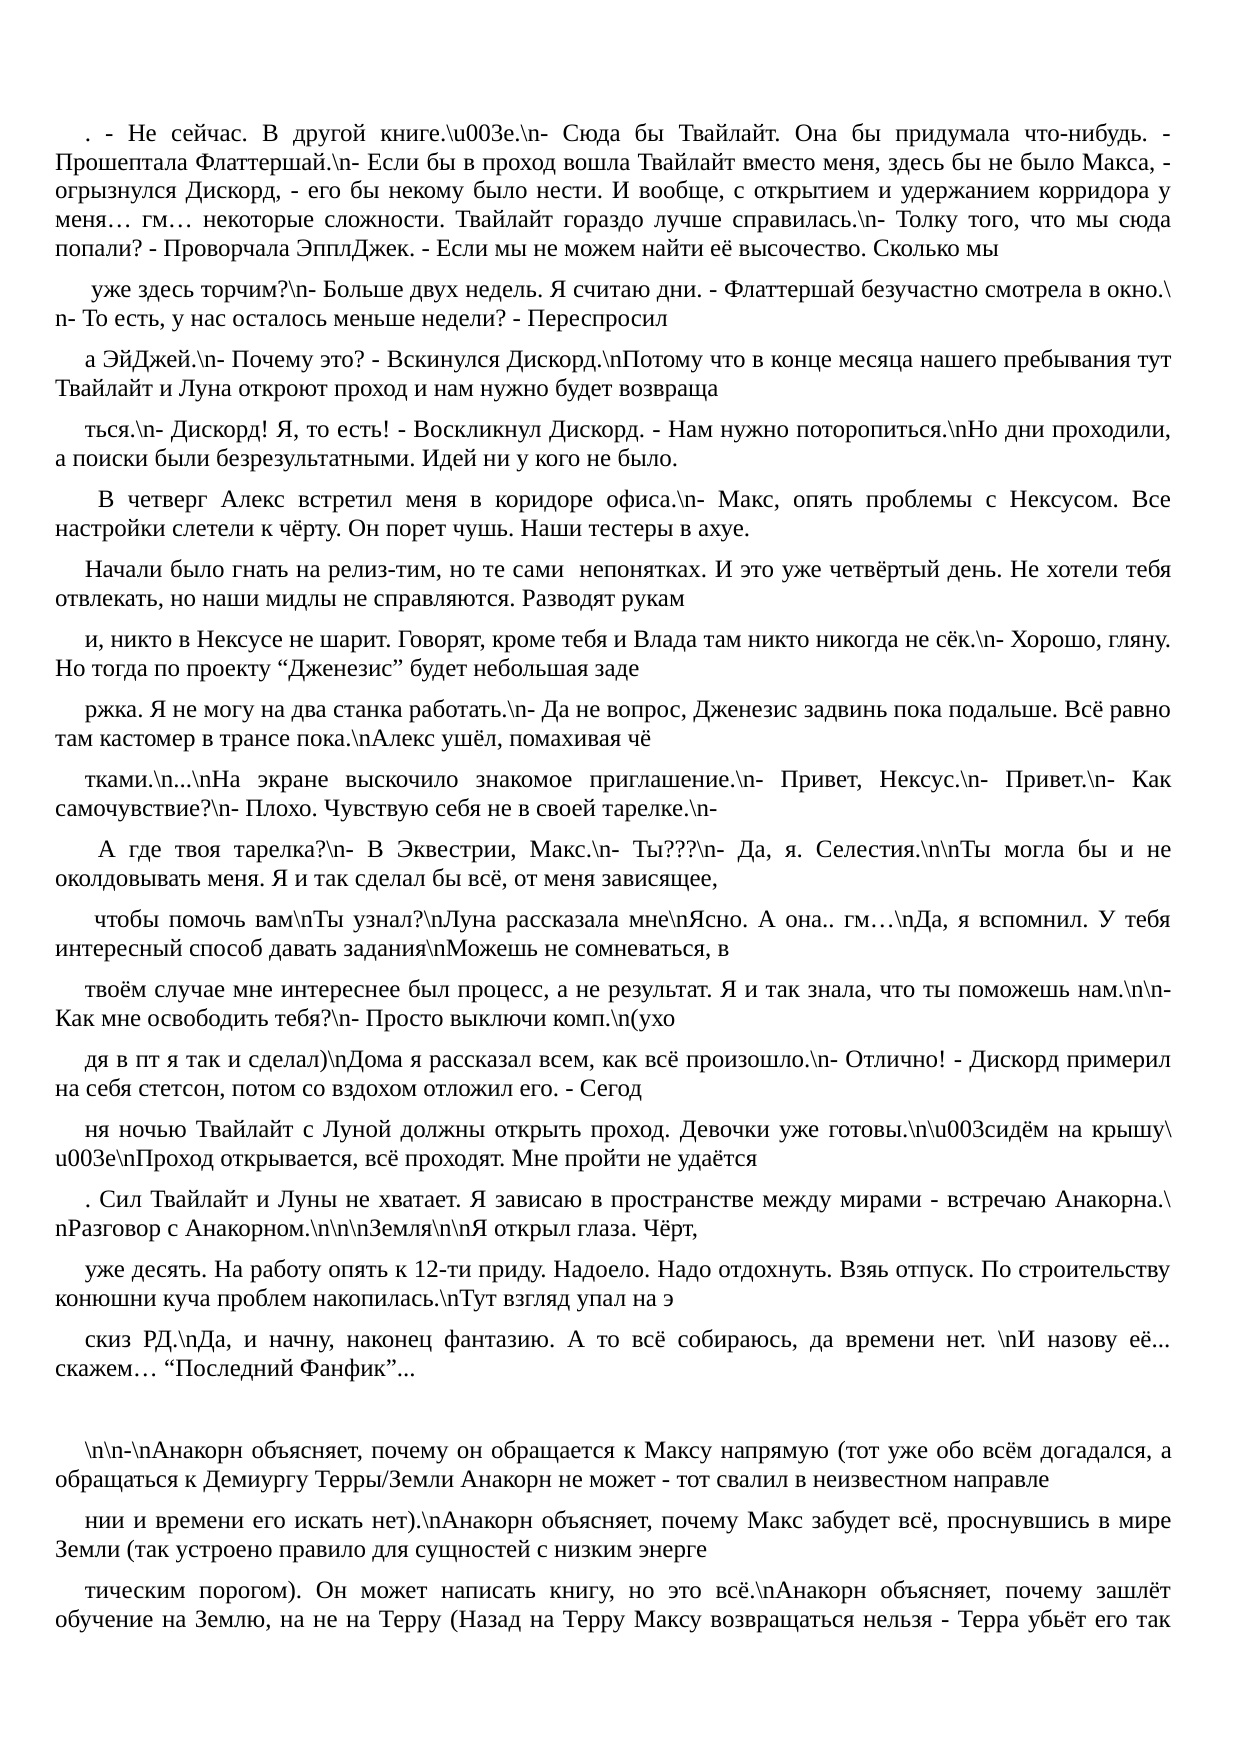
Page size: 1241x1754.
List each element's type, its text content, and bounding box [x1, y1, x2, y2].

text ня ночью Твайлайт с Луной должны открыть проход. Девочки уже готовы.\n\u003cидём на крышу\u003e\nПроход открывается, всё проходят. Мне пройти не удаётся [55, 1114, 1172, 1172]
text дя в пт я так и сделал)\nДома я рассказал всем, как всё произошло.\n- Отлично! - Дискорд примерил на себя стетсон, потом со вздохом отложил его. - Сегод [55, 1044, 1172, 1102]
text ржка. Я не могу на два станка работать.\n- Да не вопрос, Дженезис задвинь пока подальше. Всё равно там кастомер в трансе пока.\nАлекс ушёл, помахивая чё [55, 694, 1172, 752]
text В четверг Алекс встретил меня в коридоре офиса.\n- Макс, опять проблемы с Нексусом. Все настройки слетели к чёрту. Он порет чушь. Наши тестеры в ахуе. [55, 484, 1172, 542]
text тическим порогом). Он может написать книгу, но это всё.\nАнакорн объясняет, почему зашлёт обучение на Землю, на не на Терру (Назад на Терру Максу возвращаться нельзя - Терра убьёт его так [55, 1576, 1172, 1633]
text . Сил Твайлайт и Луны не хватает. Я зависаю в пространстве между мирами - встречаю Анакорна.\nРазговор с Анакорном.\n\n\nЗемля\n\nЯ открыл глаза. Чёрт, [55, 1184, 1172, 1242]
text Начали было гнать на релиз-тим, но те сами непонятках. И это уже четвёртый день. Не хотели тебя отвлекать, но наши мидлы не справляются. Разводят рукам [55, 554, 1172, 612]
text чтобы помочь вам\nТы узнал?\nЛуна рассказала мне\nЯсно. А она.. гм…\nДа, я вспомнил. У тебя интересный способ давать задания\nМожешь не сомневаться, в [55, 904, 1172, 962]
text ться.\n- Дискорд! Я, то есть! - Воскликнул Дискорд. - Нам нужно поторопиться.\nНо дни проходили, а поиски были безрезультатными. Идей ни у кого не было. [55, 414, 1172, 472]
text \n\n-\nАнакорн объясняет, почему он обращается к Максу напрямую (тот уже обо всём догадался, а обращаться к Демиургу Терры/Земли Анакорн не может - тот свалил в неизвестном направле [55, 1436, 1172, 1493]
text А где твоя тарелка?\n- В Эквестрии, Макс.\n- Ты???\n- Да, я. Селестия.\n\nТы могла бы и не околдовывать меня. Я и так сделал бы всё, от меня зависящее, [55, 834, 1172, 892]
text скиз РД.\nДа, и начну, наконец фантазию. А то всё собираюсь, да времени нет. \nИ назову её... скажем… “Последний Фанфик”... [55, 1324, 1172, 1382]
text уже десять. На работу опять к 12-ти приду. Надоело. Надо отдохнуть. Взяь отпуск. По строительству конюшни куча проблем накопилась.\nТут взгляд упал на э [55, 1254, 1172, 1312]
text тками.\n...\nНа экране выскочило знакомое приглашение.\n- Привет, Нексус.\n- Привет.\n- Как самочувствие?\n- Плохо. Чувствую себя не в своей тарелке.\n- [55, 764, 1172, 822]
text и, никто в Нексусе не шарит. Говорят, кроме тебя и Влада там никто никогда не сёк.\n- Хорошо, гляну. Но тогда по проекту “Дженезис” будет небольшая заде [55, 624, 1172, 682]
text а ЭйДжей.\n- Почему это? - Вскинулся Дискорд.\nПотому что в конце месяца нашего пребывания тут Твайлайт и Луна откроют проход и нам нужно будет возвраща [55, 344, 1172, 402]
text . - Не сейчас. В другой книге.\u003e.\n- Сюда бы Твайлайт. Она бы придумала что-нибудь. - Прошептала Флаттершай.\n- Если бы в проход вошла Твайлайт вместо меня, здесь бы не было Макса, - огрызнулся Дискорд, - его бы некому было нести. И вообще, с открытием и удержанием корридора у меня… гм… некоторые сложности. Твайлайт гораздо лучше справилась.\n- Толку того, что мы сюда попали? - Проворчала ЭпплДжек. - Если мы не можем найти её высочество. Сколько мы [55, 118, 1172, 262]
text твоём случае мне интереснее был процесс, а не результат. Я и так знала, что ты поможешь нам.\n\n- Как мне освободить тебя?\n- Просто выключи комп.\n(ухо [55, 974, 1172, 1032]
text уже здесь торчим?\n- Больше двух недель. Я считаю дни. - Флаттершай безучастно смотрела в окно.\n- То есть, у нас осталось меньше недели? - Переспросил [55, 274, 1172, 332]
text нии и времени его искать нет).\nАнакорн объясняет, почему Макс забудет всё, проснувшись в мире Земли (так устроено правило для сущностей с низким энерге [55, 1506, 1172, 1563]
